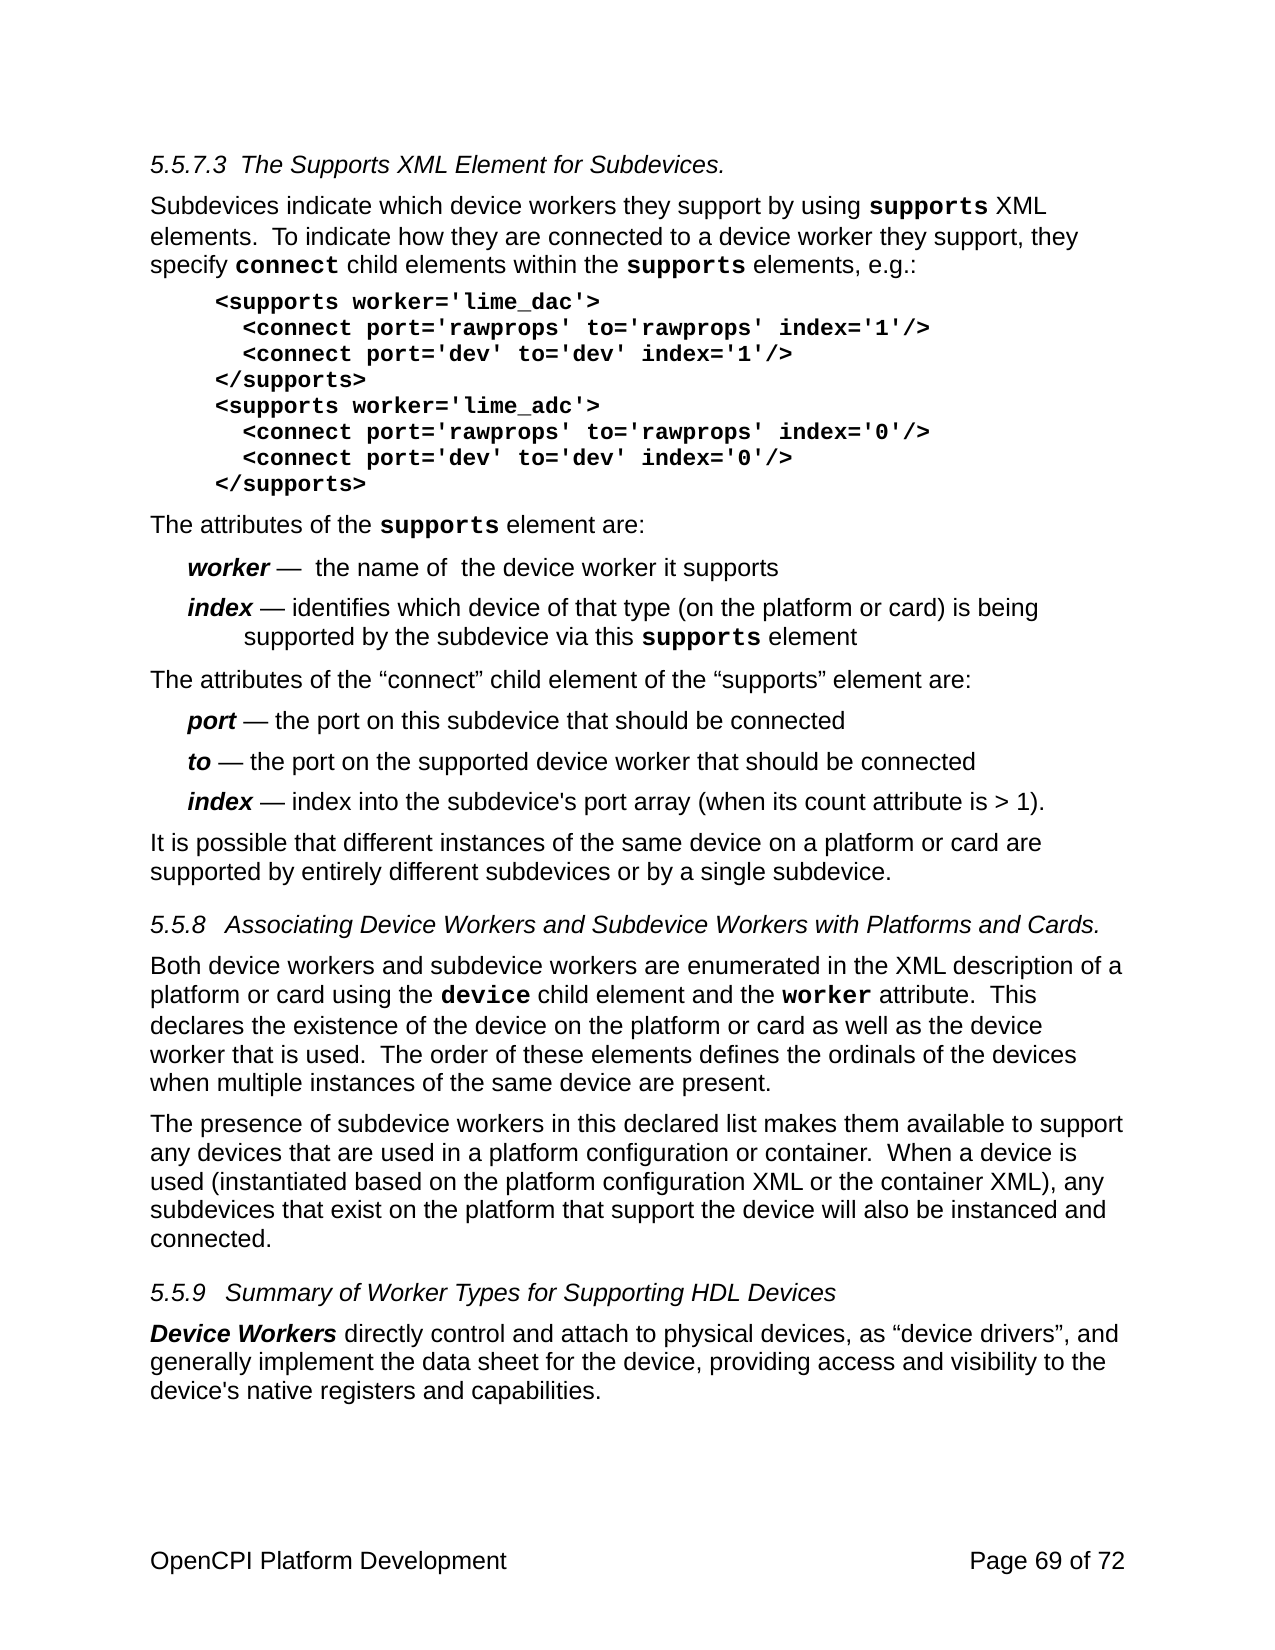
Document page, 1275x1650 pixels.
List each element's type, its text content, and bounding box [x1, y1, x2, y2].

text worker — the name of the device worker it supports [187, 553, 1125, 581]
text The attributes of the “connect” child element of the “supports” element are: [150, 665, 1125, 694]
text Subdevices indicate which device workers they support by using supports XML elements. To indicate how they are connected to a device worker they support, they specify connect child elements within the supports elements, e.g.: [150, 191, 1125, 281]
subtitle Summary of Worker Types for Supporting HDL Devices [150, 1278, 1125, 1307]
text The presence of subdevice workers in this declared list makes them available to support any devices that are used in a platform configuration or container. When a device is used (instantiated based on the platform configuration XML or the container XML), any subdevices that exist on the platform that support the device will also be instanced and connected. [150, 1109, 1125, 1253]
text index — index into the subdevice's port array (when its count attribute is > 1). [187, 787, 1125, 816]
subtitle The Supports XML Element for Subdevices. [150, 150, 1125, 179]
text It is possible that different instances of the same device on a platform or card are supported by entirely different subdevices or by a single subdevice. [150, 828, 1125, 886]
text to — the port on the supported device worker that should be connected [187, 747, 1125, 775]
text index — identifies which device of that type (on the platform or card) is being supported by the subdevice via this supports element [187, 593, 1125, 653]
text Device Workers directly control and attach to physical devices, as “device drivers”, and generally implement the data sheet for the device, providing access and visibility to the device's native registers and capabilities. [150, 1319, 1125, 1405]
text port — the port on this subdevice that should be connected [187, 706, 1125, 734]
text Both device workers and subdevice workers are enumerated in the XML description of a platform or card using the device child element and the worker attribute. This declares the existence of the device on the platform or card as well as the device worker that is used. The order of these elements defines the ordinals of the devices when multiple instances of the same device are present. [150, 951, 1125, 1097]
subtitle Associating Device Workers and Subdevice Workers with Platforms and Cards. [150, 911, 1125, 939]
text <supports worker='lime_dac'> <connect port='rawprops' to='rawprops' index='1'/> <connect port='dev' to='dev' index='1'/> </supports> <supports worker='lime_adc'> <connect port='rawprops' to='rawprops' index='0'/> <connect port='dev' to='dev' index='0'/> </supports> [187, 290, 1125, 498]
text The attributes of the supports element are: [150, 510, 1125, 541]
